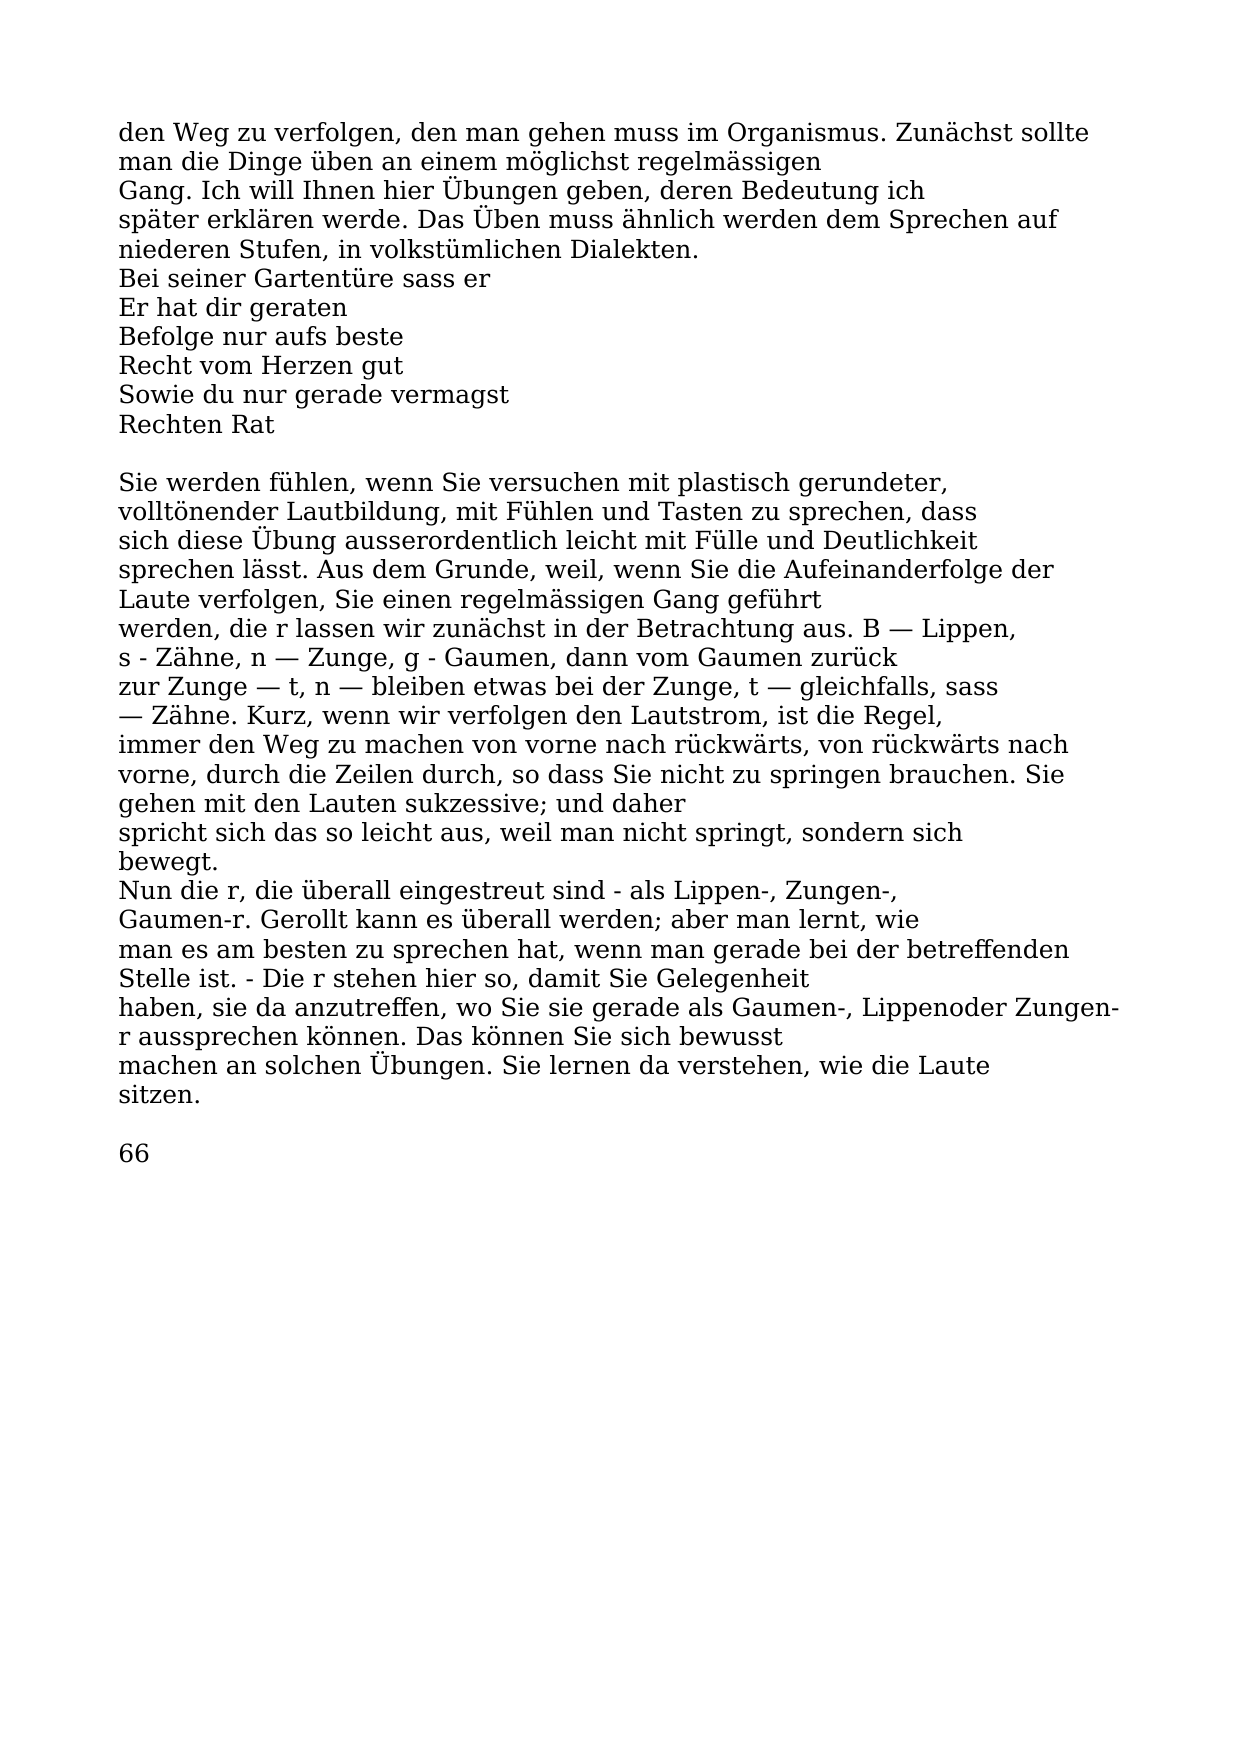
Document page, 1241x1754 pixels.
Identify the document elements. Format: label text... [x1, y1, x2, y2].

text später erklären werde. Das Üben muss ähnlich werden dem Sprechen auf niederen Stufen, in volkstümlichen Dialekten. [118, 206, 1122, 264]
text Gaumen-r. Gerollt kann es überall werden; aber man lernt, wie [118, 906, 1122, 935]
text — Zähne. Kurz, wenn wir verfolgen den Lautstrom, ist die Regel, [118, 701, 1122, 731]
text 66 [118, 1139, 1122, 1168]
text Recht vom Herzen gut [118, 351, 1122, 381]
text s - Zähne, n — Zunge, g - Gaumen, dann vom Gaumen zurück [118, 643, 1122, 672]
text Bei seiner Gartentüre sass er [118, 264, 1122, 293]
text werden, die r lassen wir zunächst in der Betrachtung aus. B — Lippen, [118, 614, 1122, 643]
text Gang. Ich will Ihnen hier Übungen geben, deren Bedeutung ich [118, 176, 1122, 206]
text Nun die r, die überall eingestreut sind - als Lippen-, Zungen-, [118, 876, 1122, 906]
text bewegt. [118, 847, 1122, 876]
text Befolge nur aufs beste [118, 322, 1122, 351]
text sprechen lässt. Aus dem Grunde, weil, wenn Sie die Aufeinanderfolge der Laute verfolgen, Sie einen regelmässigen Gang geführt [118, 556, 1122, 614]
text Er hat dir geraten [118, 293, 1122, 322]
text haben, sie da anzutreffen, wo Sie sie gerade als Gaumen-, Lippenoder Zungen-r aussprechen können. Das können Sie sich bewusst [118, 993, 1122, 1051]
text den Weg zu verfolgen, den man gehen muss im Organismus. Zunächst sollte man die Dinge üben an einem möglichst regelmässigen [118, 118, 1122, 176]
text zur Zunge — t, n — bleiben etwas bei der Zunge, t — gleichfalls, sass [118, 672, 1122, 701]
text spricht sich das so leicht aus, weil man nicht springt, sondern sich [118, 818, 1122, 847]
text Rechten Rat [118, 410, 1122, 439]
text sich diese Übung ausserordentlich leicht mit Fülle und Deutlichkeit [118, 526, 1122, 556]
text volltönender Lautbildung, mit Fühlen und Tasten zu sprechen, dass [118, 497, 1122, 526]
text man es am besten zu sprechen hat, wenn man gerade bei der betreffenden Stelle ist. - Die r stehen hier so, damit Sie Gelegenheit [118, 935, 1122, 993]
text sitzen. [118, 1081, 1122, 1110]
text machen an solchen Übungen. Sie lernen da verstehen, wie die Laute [118, 1051, 1122, 1081]
text Sie werden fühlen, wenn Sie versuchen mit plastisch gerundeter, [118, 468, 1122, 497]
text Sowie du nur gerade vermagst [118, 381, 1122, 410]
text immer den Weg zu machen von vorne nach rückwärts, von rückwärts nach vorne, durch die Zeilen durch, so dass Sie nicht zu springen brauchen. Sie gehen mit den Lauten sukzessive; und daher [118, 731, 1122, 818]
